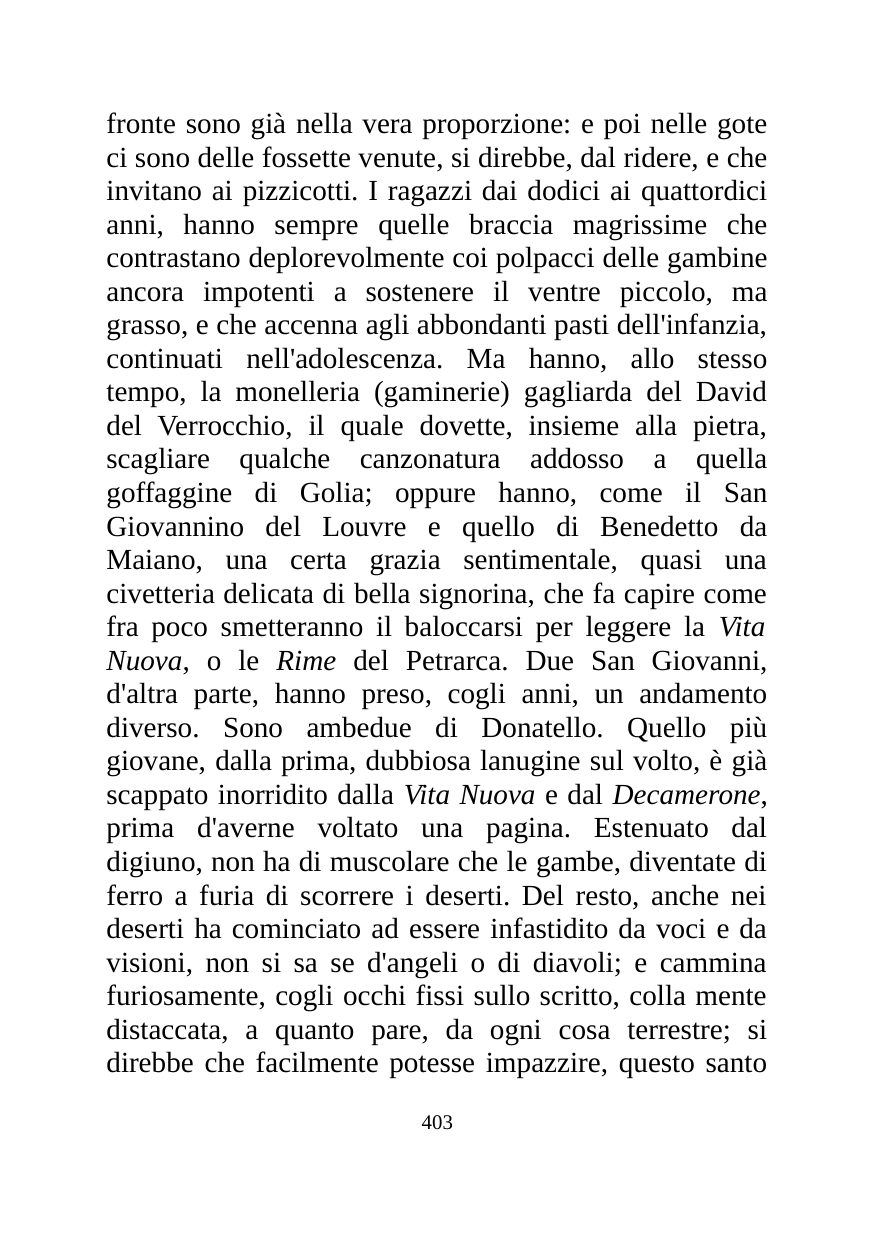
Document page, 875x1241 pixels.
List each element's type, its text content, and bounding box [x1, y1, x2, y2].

text fronte sono già nella vera proporzione: e poi nelle gote ci sono delle fossette venute, si direbbe, dal ridere, e che invitano ai pizzicotti. I ragazzi dai dodici ai quattordici anni, hanno sempre quelle braccia magrissime che contrastano deplorevolmente coi polpacci delle gambine ancora impotenti a sostenere il ventre piccolo, ma grasso, e che accenna agli abbondanti pasti dell'infanzia, continuati nell'adolescenza. Ma hanno, allo stesso tempo, la monelleria (gaminerie) gagliarda del David del Verrocchio, il quale dovette, insieme alla pietra, scagliare qualche canzonatura addosso a quella goffaggine di Golia; oppure hanno, come il San Giovannino del Louvre e quello di Benedetto da Maiano, una certa grazia sentimentale, quasi una civetteria delicata di bella signorina, che fa capire come fra poco smetteranno il baloccarsi per leggere la Vita Nuova, o le Rime del Petrarca. Due San Giovanni, d'altra parte, hanno preso, cogli anni, un andamento diverso. Sono ambedue di Donatello. Quello più giovane, dalla prima, dubbiosa lanugine sul volto, è già scappato inorridito dalla Vita Nuova e dal Decamerone, prima d'averne voltato una pagina. Estenuato dal digiuno, non ha di muscolare che le gambe, diventate di ferro a furia di scorrere i deserti. Del resto, anche nei deserti ha cominciato ad essere infastidito da voci e da visioni, non si sa se d'angeli o di diavoli; e cammina furiosamente, cogli occhi fissi sullo scritto, colla mente distaccata, a quanto pare, da ogni cosa terrestre; si direbbe che facilmente potesse impazzire, questo santo [106, 106, 768, 1079]
